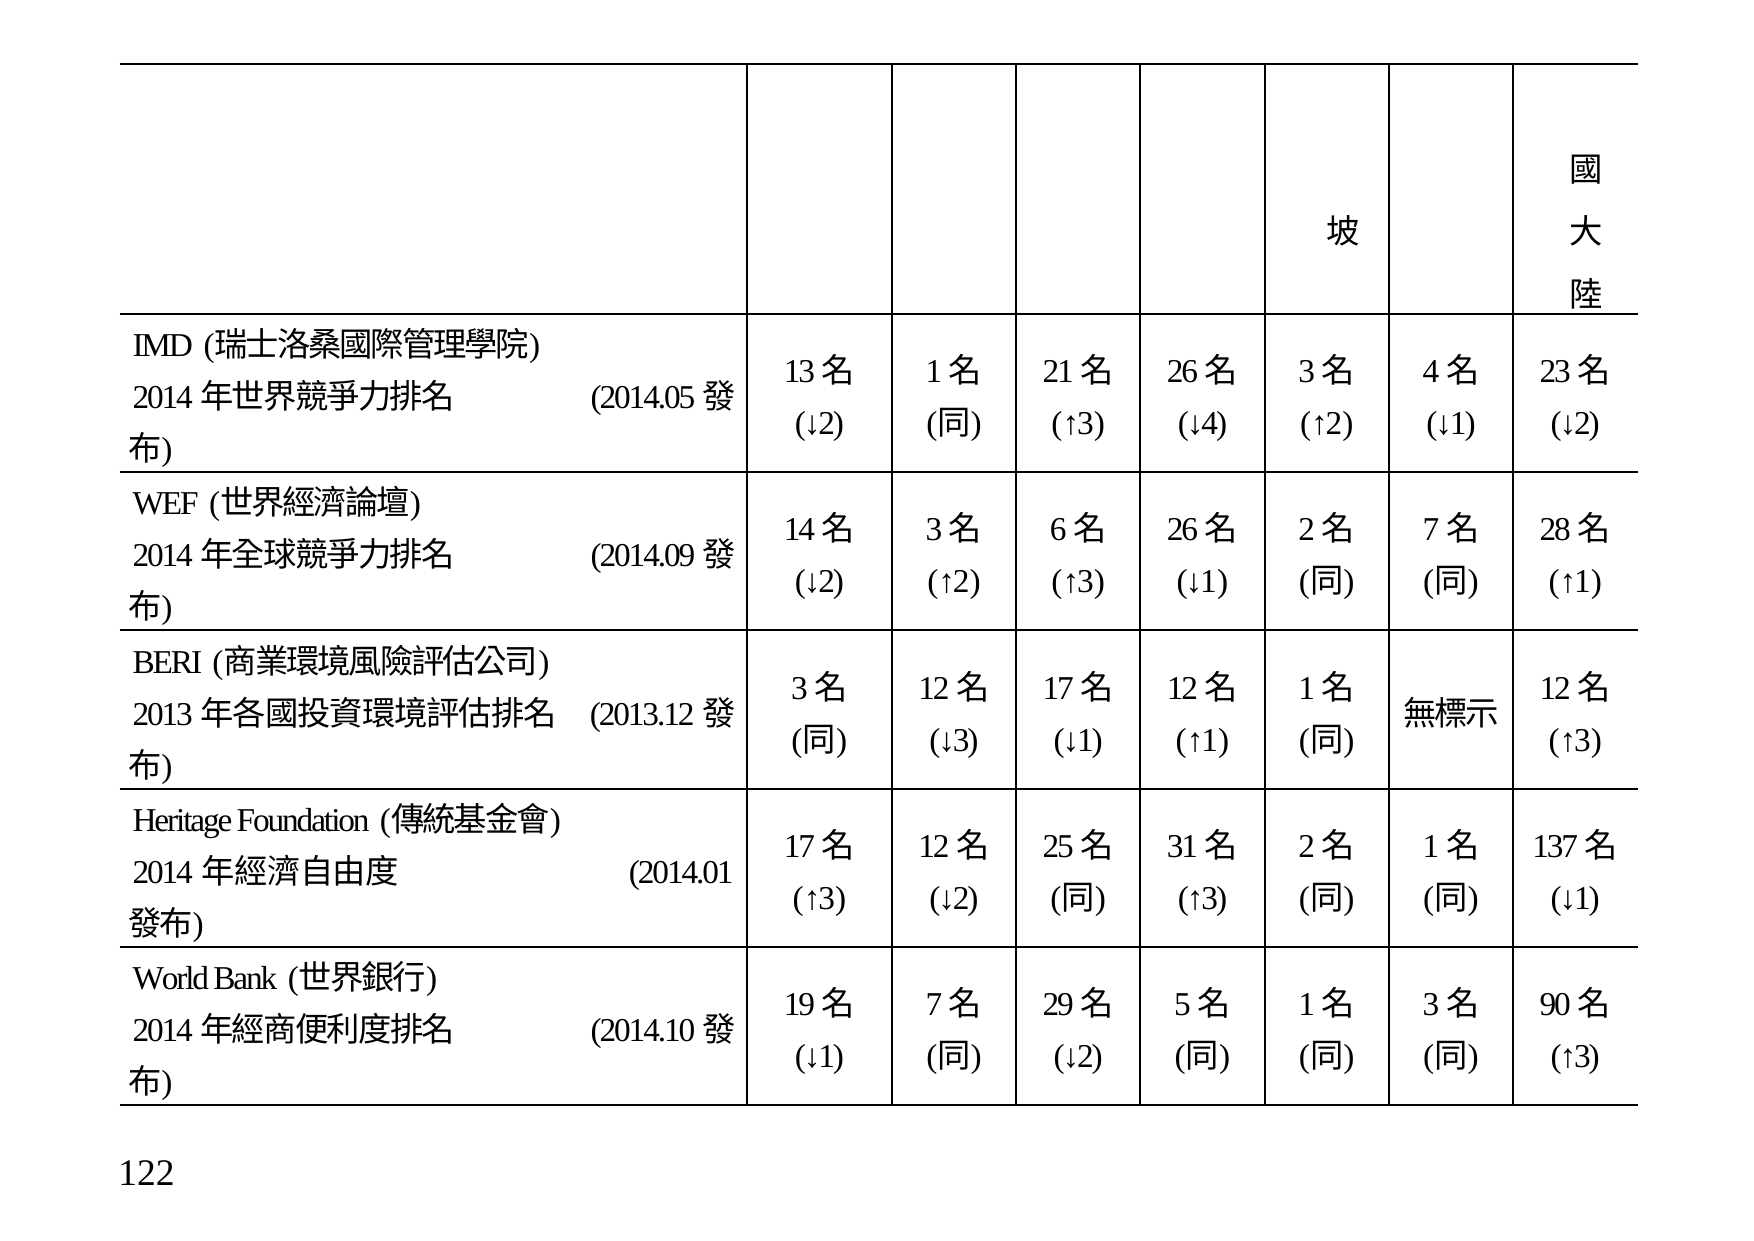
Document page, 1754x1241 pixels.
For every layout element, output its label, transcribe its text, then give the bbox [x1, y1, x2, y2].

table_cell 無標示 [1390, 631, 1512, 788]
table_cell 1名 (同) [1266, 631, 1388, 788]
table_header 國 大陸 [1514, 65, 1637, 313]
table_cell 7名 (同) [893, 948, 1015, 1104]
table_cell 12名 (↑3) [1514, 631, 1637, 788]
table_header [120, 65, 746, 313]
table_cell 90名 (↑3) [1514, 948, 1637, 1104]
table_cell 17名 (↑3) [748, 790, 891, 946]
table_cell 12名 (↑1) [1141, 631, 1264, 788]
table_cell 3名 (同) [1390, 948, 1512, 1104]
table_cell 3名 (↑2) [1266, 315, 1388, 471]
table_cell 23名 (↓2) [1514, 315, 1637, 471]
table_cell 1名 (同) [1390, 790, 1512, 946]
table_cell 12名 (↓3) [893, 631, 1015, 788]
table_cell 2名 (同) [1266, 790, 1388, 946]
table_header [1390, 65, 1512, 313]
table_cell 7名 (同) [1390, 473, 1512, 629]
table_cell 17名 (↓1) [1017, 631, 1139, 788]
table_cell 19名 (↓1) [748, 948, 891, 1104]
table_cell 1名 (同) [893, 315, 1015, 471]
table_cell 6名 (↑3) [1017, 473, 1139, 629]
table_header [1141, 65, 1264, 313]
table_cell 25名 (同) [1017, 790, 1139, 946]
table_cell World Bank (世界銀行) 2014年經商便利度排名 (2014.10發布) [120, 948, 746, 1104]
table_cell 13名 (↓2) [748, 315, 891, 471]
table_cell 31名 (↑3) [1141, 790, 1264, 946]
table_cell 14名 (↓2) [748, 473, 891, 629]
table_cell BERI (商業環境風險評估公司) 2013年各國投資環境評估排名 (2013.12發布) [120, 631, 746, 788]
table_cell Heritage Foundation (傳統基金會) 2014年經濟自由度 (2014.01發布) [120, 790, 746, 946]
table_cell 26名 (↓1) [1141, 473, 1264, 629]
table_cell 26名 (↓4) [1141, 315, 1264, 471]
table_cell WEF (世界經濟論壇) 2014年全球競爭力排名 (2014.09發布) [120, 473, 746, 629]
table_cell 4名 (↓1) [1390, 315, 1512, 471]
table_cell 12名 (↓2) [893, 790, 1015, 946]
table_header [1017, 65, 1139, 313]
table_cell IMD (瑞士洛桑國際管理學院) 2014年世界競爭力排名 (2014.05發布) [120, 315, 746, 471]
table_cell 21名 (↑3) [1017, 315, 1139, 471]
table_cell 3名 (同) [748, 631, 891, 788]
table_header [893, 65, 1015, 313]
table_cell 2名 (同) [1266, 473, 1388, 629]
table_cell 1名 (同) [1266, 948, 1388, 1104]
table_cell 3名 (↑2) [893, 473, 1015, 629]
table_cell 5名 (同) [1141, 948, 1264, 1104]
table_cell 29名 (↓2) [1017, 948, 1139, 1104]
table_cell 28名 (↑1) [1514, 473, 1637, 629]
table_header [748, 65, 891, 313]
table_cell 137名 (↓1) [1514, 790, 1637, 946]
table_header 坡 [1266, 65, 1388, 313]
